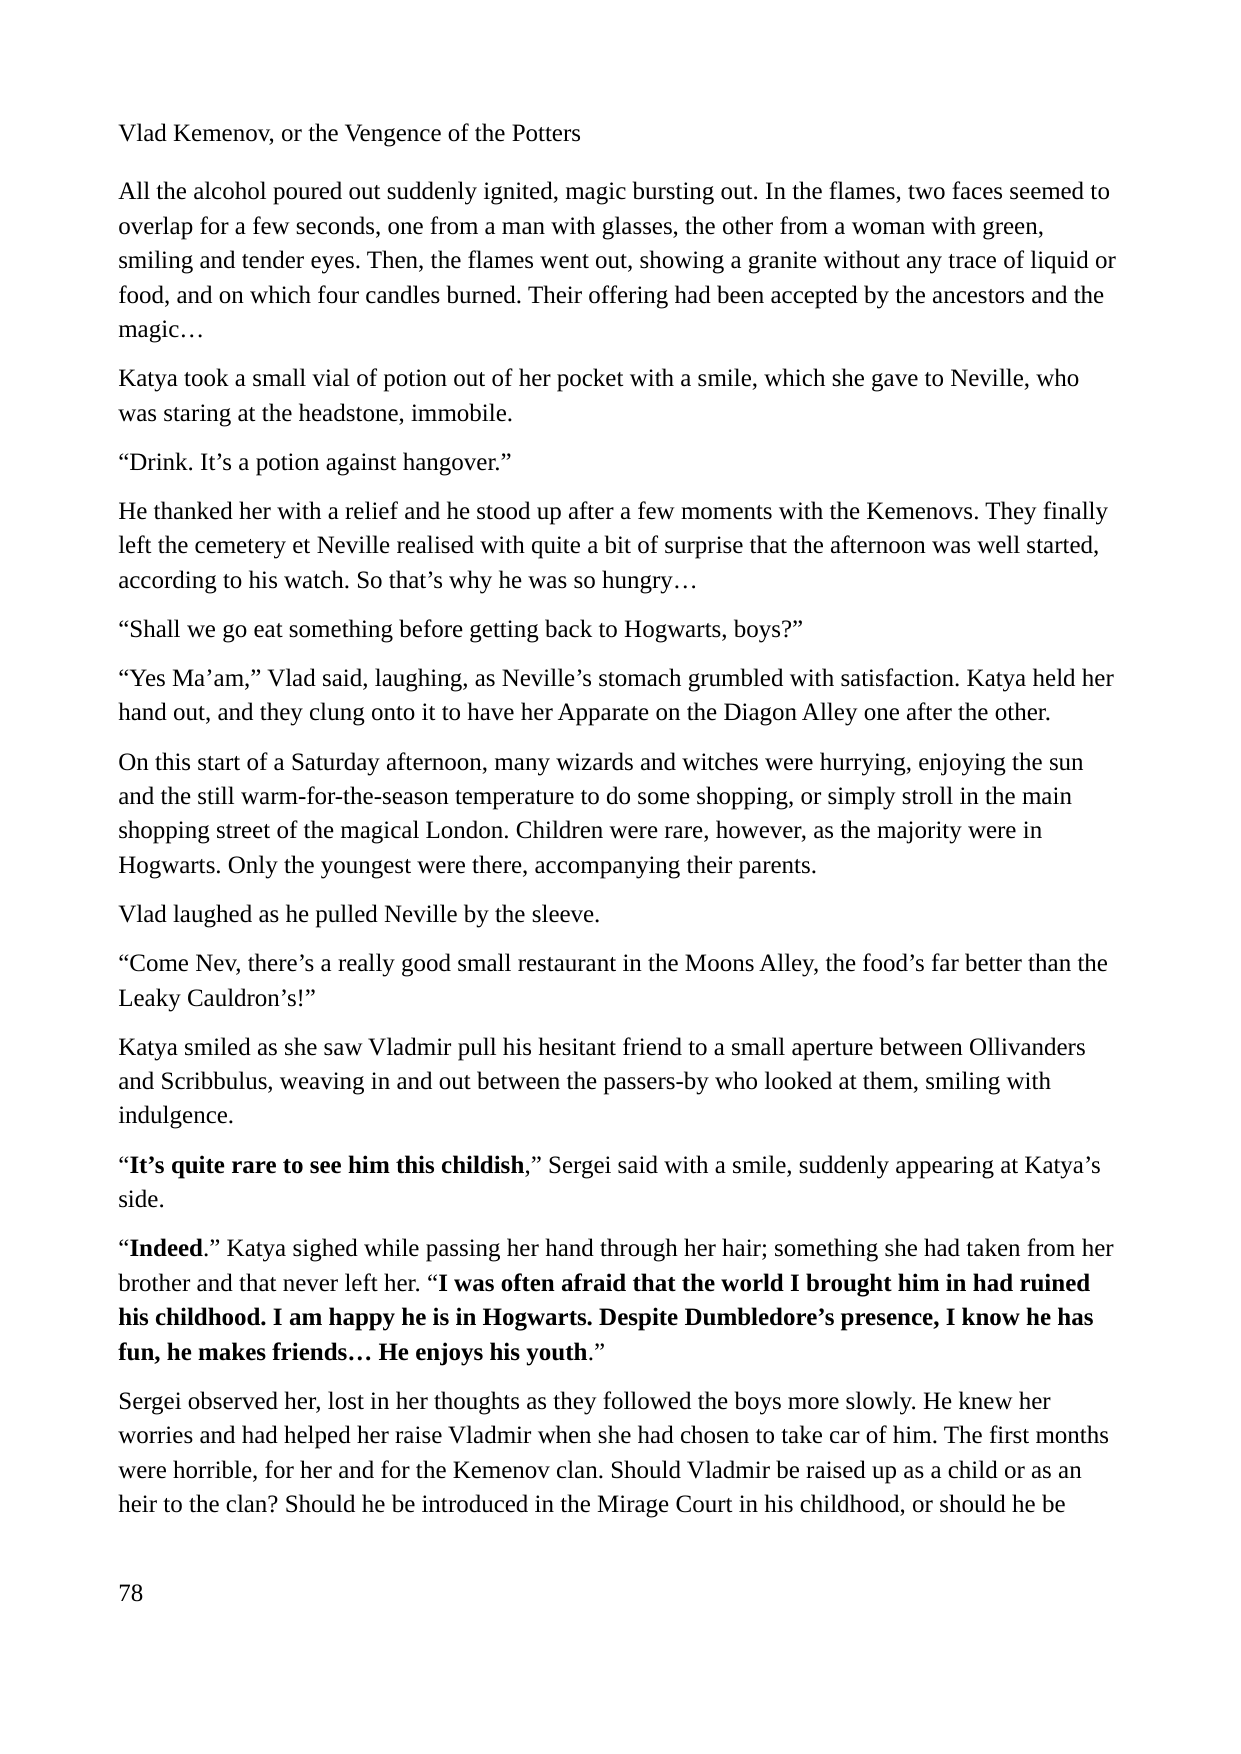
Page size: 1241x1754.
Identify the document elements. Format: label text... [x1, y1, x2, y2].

text “Come Nev, there’s a really good small restaurant in the Moons Alley, the food’s far better than the Leaky Cauldron’s!” [118, 948, 1122, 1011]
text All the alcohol poured out suddenly ignited, magic bursting out. In the flames, two faces seemed to overlap for a few seconds, one from a man with glasses, the other from a woman with green, smiling and tender eyes. Then, the flames went out, showing a granite without any trace of liquid or food, and on which four candles burned. Their offering had been accepted by the ancestors and the magic… [118, 176, 1122, 343]
text On this start of a Saturday afternoon, many wizards and witches were hurrying, enjoying the sun and the still warm-for-the-season temperature to do some shopping, or simply stroll in the main shopping street of the magical London. Children were rare, however, as the majority were in Hogwarts. Only the youngest were there, accompanying their parents. [118, 747, 1122, 879]
text Sergei observed her, lost in her thoughts as they followed the boys more slowly. He knew her worries and had helped her raise Vladmir when she had chosen to take car of him. The first months were horrible, for her and for the Kemenov clan. Should Vladmir be raised up as a child or as an heir to the clan? Should he be introduced in the Mirage Court in his childhood, or should he be [118, 1386, 1122, 1518]
text “Yes Ma’am,” Vlad said, laughing, as Neville’s stomach grumbled with satisfaction. Katya held her hand out, and they clung onto it to have her Apparate on the Diagon Alley one after the other. [118, 663, 1122, 726]
text “Drink. It’s a potion against hangover.” [118, 447, 1122, 476]
text “It’s quite rare to see him this childish,” Sergei said with a smile, suddenly appearing at Katya’s side. [118, 1150, 1122, 1213]
text Vlad laughed as he pulled Neville by the sleeve. [118, 899, 1122, 928]
text “Indeed.” Katya sighed while passing her hand through her hair; something she had taken from her brother and that never left her. “I was often afraid that the world I brought him in had ruined his childhood. I am happy he is in Hogwarts. Despite Dumbledore’s presence, I know he has fun, he makes friends… He enjoys his youth.” [118, 1233, 1122, 1365]
text He thanked her with a relief and he stood up after a few moments with the Kemenovs. They finally left the cemetery et Neville realised with quite a bit of surprise that the afternoon was well started, according to his watch. So that’s why he was so hungry… [118, 496, 1122, 594]
text Katya smiled as she saw Vladmir pull his hesitant friend to a small aperture between Ollivanders and Scribbulus, weaving in and out between the passers-by who looked at them, smiling with indulgence. [118, 1032, 1122, 1129]
text “Shall we go eat something before getting back to Hogwarts, boys?” [118, 614, 1122, 643]
text Katya took a small vial of potion out of her pocket with a smile, which she gave to Neville, who was staring at the headstone, immobile. [118, 363, 1122, 427]
